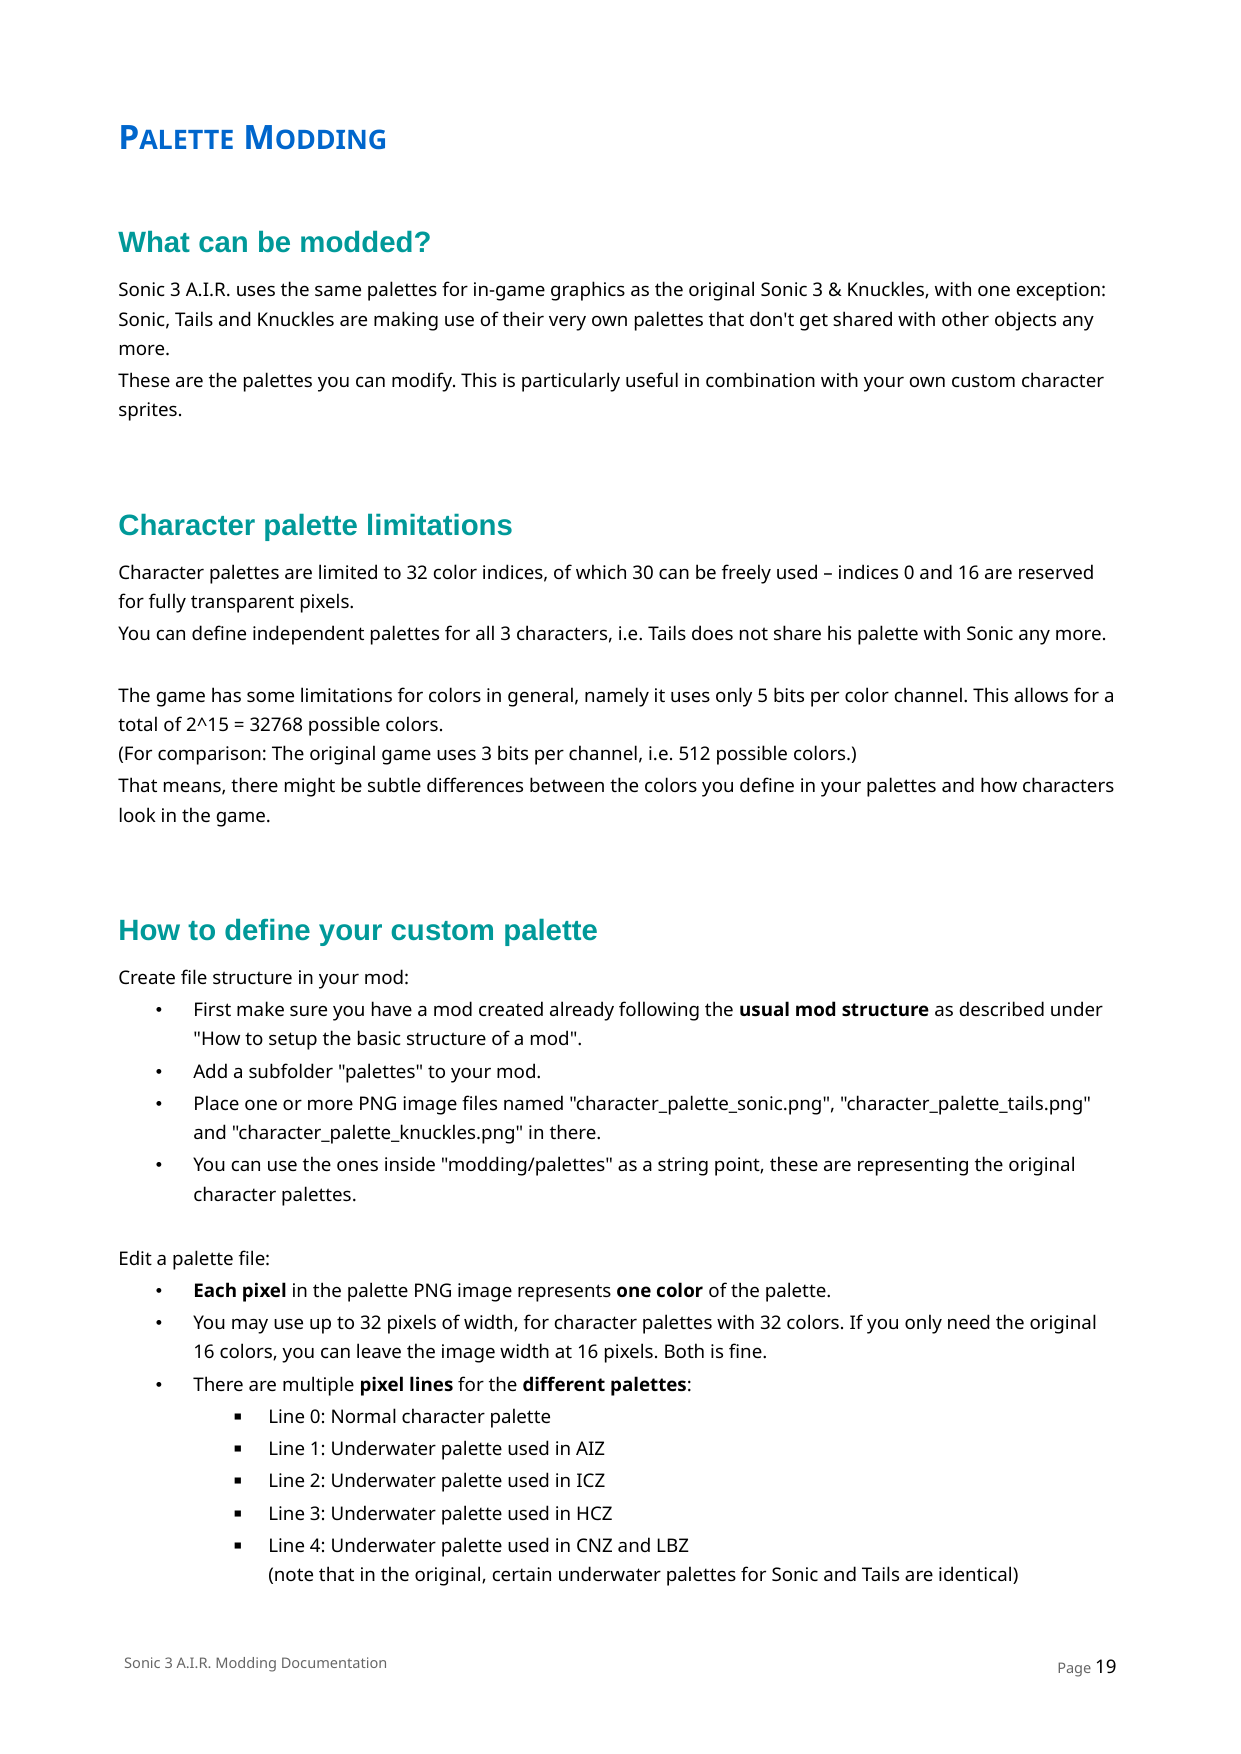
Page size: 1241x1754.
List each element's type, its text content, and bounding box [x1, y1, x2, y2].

list Add a subfolder "palettes" to your mod. [156, 1058, 1122, 1083]
list Each pixel in the palette PNG image represents one color of the palette. [156, 1277, 1122, 1303]
list First make sure you have a mod created already following the usual mod structure as described under "How to setup the basic structure of a mod". [156, 996, 1122, 1051]
text These are the palettes you can modify. This is particularly useful in combination with your own custom character sprites. [118, 367, 1122, 422]
list Line 0: Normal character palette [231, 1403, 1122, 1429]
text Create file structure in your mod: [118, 964, 1122, 990]
list Line 4: Underwater palette used in CNZ and LBZ (note that in the original, certain underwater palettes for Sonic and Tails are identical) [231, 1532, 1122, 1587]
text You can define independent palettes for all 3 characters, i.e. Tails does not share his palette with Sonic any more. [118, 620, 1122, 675]
subtitle Character palette limitations [118, 508, 1122, 541]
list There are multiple pixel lines for the different palettes: [156, 1371, 1122, 1397]
text The game has some limitations for colors in general, namely it uses only 5 bits per color channel. This allows for a total of 2^15 = 32768 possible colors. (For comparison: The original game uses 3 bits per channel, i.e. 512 possible colors.) [118, 682, 1122, 766]
subtitle How to define your custom palette [118, 913, 1122, 947]
list Place one or more PNG image files named "character_palette_sonic.png", "character_palette_tails.png" and "character_palette_knuckles.png" in there. [156, 1090, 1122, 1145]
list Line 2: Underwater palette used in ICZ [231, 1468, 1122, 1493]
list You may use up to 32 pixels of width, for character palettes with 32 colors. If you only need the original 16 colors, you can leave the image width at 16 pixels. Both is fine. [156, 1309, 1122, 1364]
text That means, there might be subtle differences between the colors you define in your palettes and how characters look in the game. [118, 773, 1122, 827]
list Line 1: Underwater palette used in AIZ [231, 1435, 1122, 1461]
subtitle Palette Modding [118, 113, 1122, 159]
text Edit a palette file: [118, 1245, 1122, 1271]
text Character palettes are limited to 32 color indices, of which 30 can be freely used – indices 0 and 16 are reserved for fully transparent pixels. [118, 559, 1122, 614]
list You can use the ones inside "modding/palettes" as a string point, these are representing the original character palettes. [156, 1152, 1122, 1206]
text Sonic 3 A.I.R. uses the same palettes for in-game graphics as the original Sonic 3 & Knuckles, with one exception: Sonic, Tails and Knuckles are making use of their very own palettes that don't get shared with other objects any more. [118, 277, 1122, 361]
list Line 3: Underwater palette used in HCZ [231, 1500, 1122, 1525]
subtitle What can be modded? [118, 225, 1122, 259]
